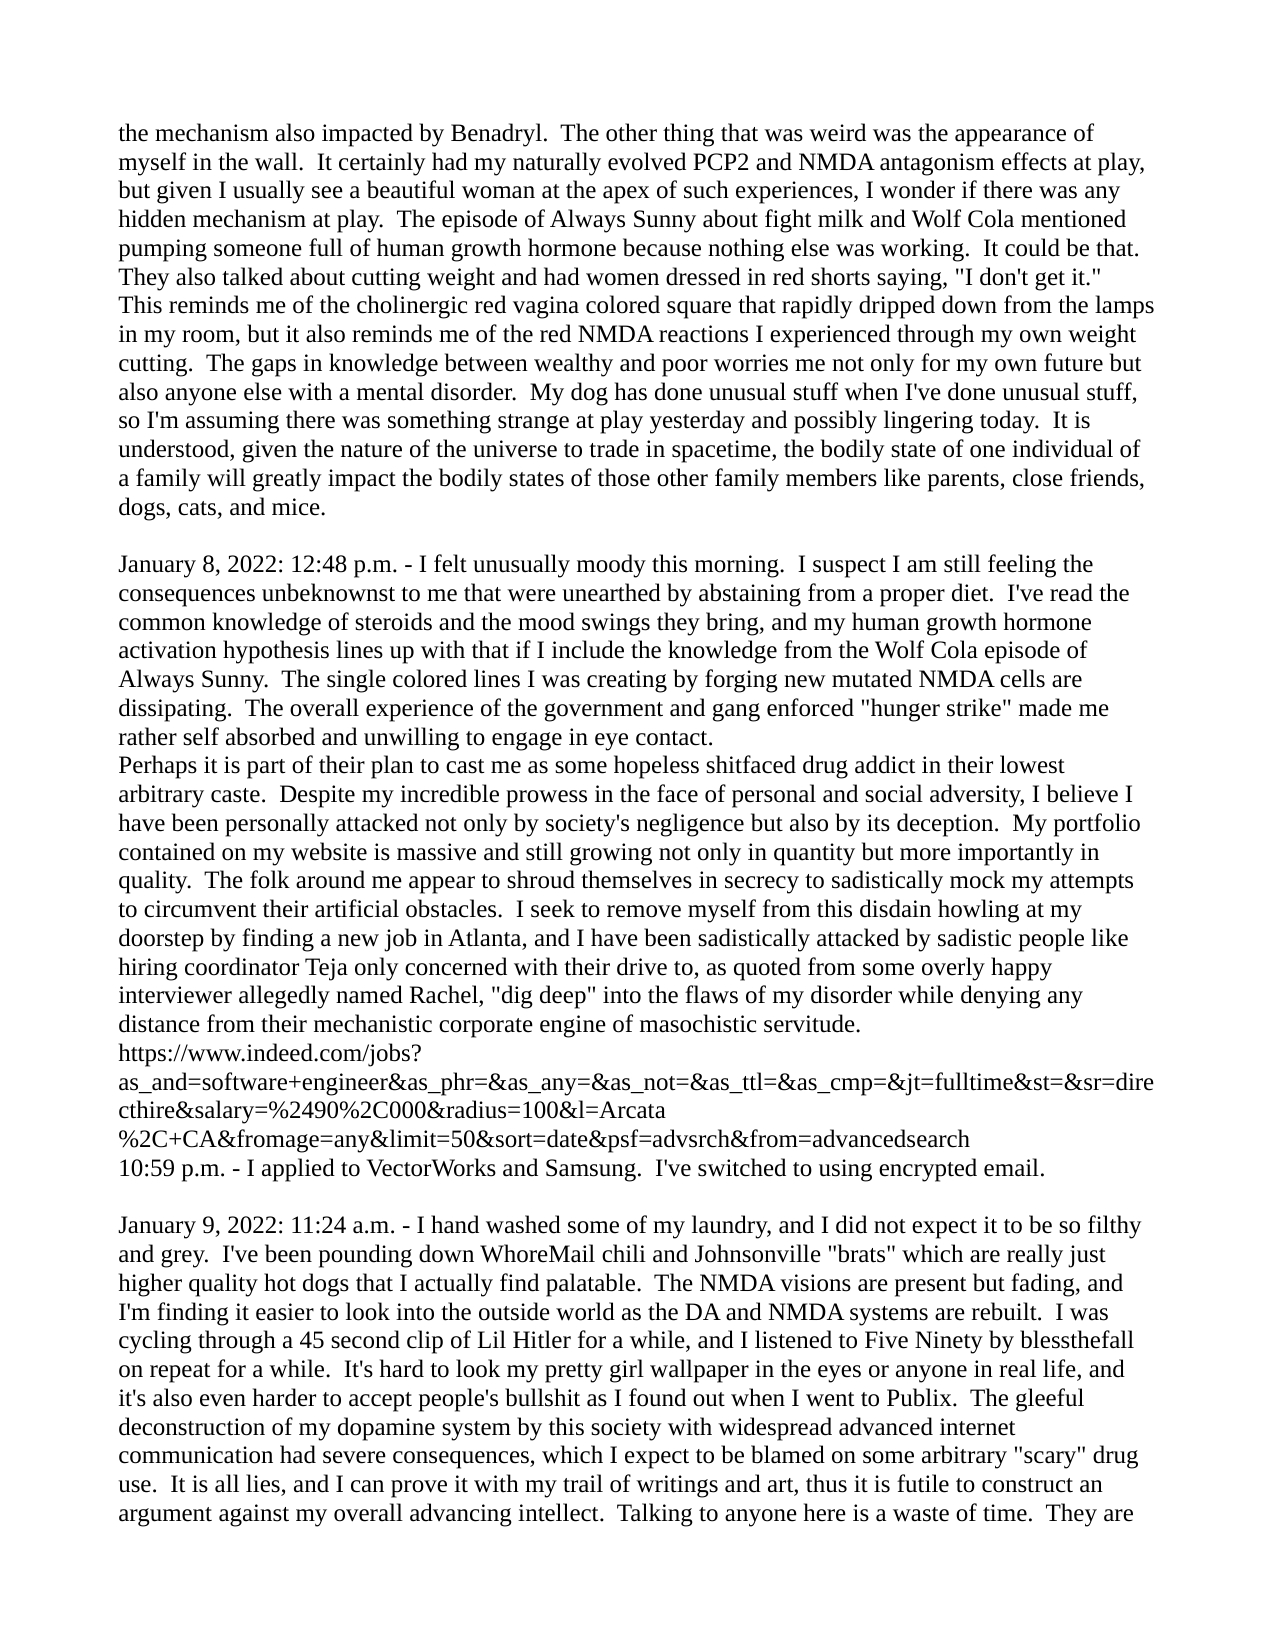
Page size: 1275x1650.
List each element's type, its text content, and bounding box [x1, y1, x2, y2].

text https://www.indeed.com/jobs?as_and=software+engineer&as_phr=&as_any=&as_not=&as_ttl=&as_cmp=&jt=fulltime&st=&sr=directhire&salary=%2490%2C000&radius=100&l=Arcata%2C+CA&fromage=any&limit=50&sort=date&psf=advsrch&from=advancedsearch [118, 1038, 1157, 1153]
text the mechanism also impacted by Benadryl. The other thing that was weird was the appearance of myself in the wall. It certainly had my naturally evolved PCP2 and NMDA antagonism effects at play, but given I usually see a beautiful woman at the apex of such experiences, I wonder if there was any hidden mechanism at play. The episode of Always Sunny about fight milk and Wolf Cola mentioned pumping someone full of human growth hormone because nothing else was working. It could be that. They also talked about cutting weight and had women dressed in red shorts saying, "I don't get it." This reminds me of the cholinergic red vagina colored square that rapidly dripped down from the lamps in my room, but it also reminds me of the red NMDA reactions I experienced through my own weight cutting. The gaps in knowledge between wealthy and poor worries me not only for my own future but also anyone else with a mental disorder. My dog has done unusual stuff when I've done unusual stuff, so I'm assuming there was something strange at play yesterday and possibly lingering today. It is understood, given the nature of the universe to trade in spacetime, the bodily state of one individual of a family will greatly impact the bodily states of those other family members like parents, close friends, dogs, cats, and mice. [118, 118, 1157, 521]
text 10:59 p.m. - I applied to VectorWorks and Samsung. I've switched to using encrypted email. [118, 1153, 1157, 1182]
text January 9, 2022: 11:24 a.m. - I hand washed some of my laundry, and I did not expect it to be so filthy and grey. I've been pounding down WhoreMail chili and Johnsonville "brats" which are really just higher quality hot dogs that I actually find palatable. The NMDA visions are present but fading, and I'm finding it easier to look into the outside world as the DA and NMDA systems are rebuilt. I was cycling through a 45 second clip of Lil Hitler for a while, and I listened to Five Ninety by blessthefall on repeat for a while. It's hard to look my pretty girl wallpaper in the eyes or anyone in real life, and it's also even harder to accept people's bullshit as I found out when I went to Publix. The gleeful deconstruction of my dopamine system by this society with widespread advanced internet communication had severe consequences, which I expect to be blamed on some arbitrary "scary" drug use. It is all lies, and I can prove it with my trail of writings and art, thus it is futile to construct an argument against my overall advancing intellect. Talking to anyone here is a waste of time. They are [118, 1211, 1157, 1527]
text January 8, 2022: 12:48 p.m. - I felt unusually moody this morning. I suspect I am still feeling the consequences unbeknownst to me that were unearthed by abstaining from a proper diet. I've read the common knowledge of steroids and the mood swings they bring, and my human growth hormone activation hypothesis lines up with that if I include the knowledge from the Wolf Cola episode of Always Sunny. The single colored lines I was creating by forging new mutated NMDA cells are dissipating. The overall experience of the government and gang enforced "hunger strike" made me rather self absorbed and unwilling to engage in eye contact. [118, 549, 1157, 751]
text Perhaps it is part of their plan to cast me as some hopeless shitfaced drug addict in their lowest arbitrary caste. Despite my incredible prowess in the face of personal and social adversity, I believe I have been personally attacked not only by society's negligence but also by its deception. My portfolio contained on my website is massive and still growing not only in quantity but more importantly in quality. The folk around me appear to shroud themselves in secrecy to sadistically mock my attempts to circumvent their artificial obstacles. I seek to remove myself from this disdain howling at my doorstep by finding a new job in Atlanta, and I have been sadistically attacked by sadistic people like hiring coordinator Teja only concerned with their drive to, as quoted from some overly happy interviewer allegedly named Rachel, "dig deep" into the flaws of my disorder while denying any distance from their mechanistic corporate engine of masochistic servitude. [118, 751, 1157, 1038]
